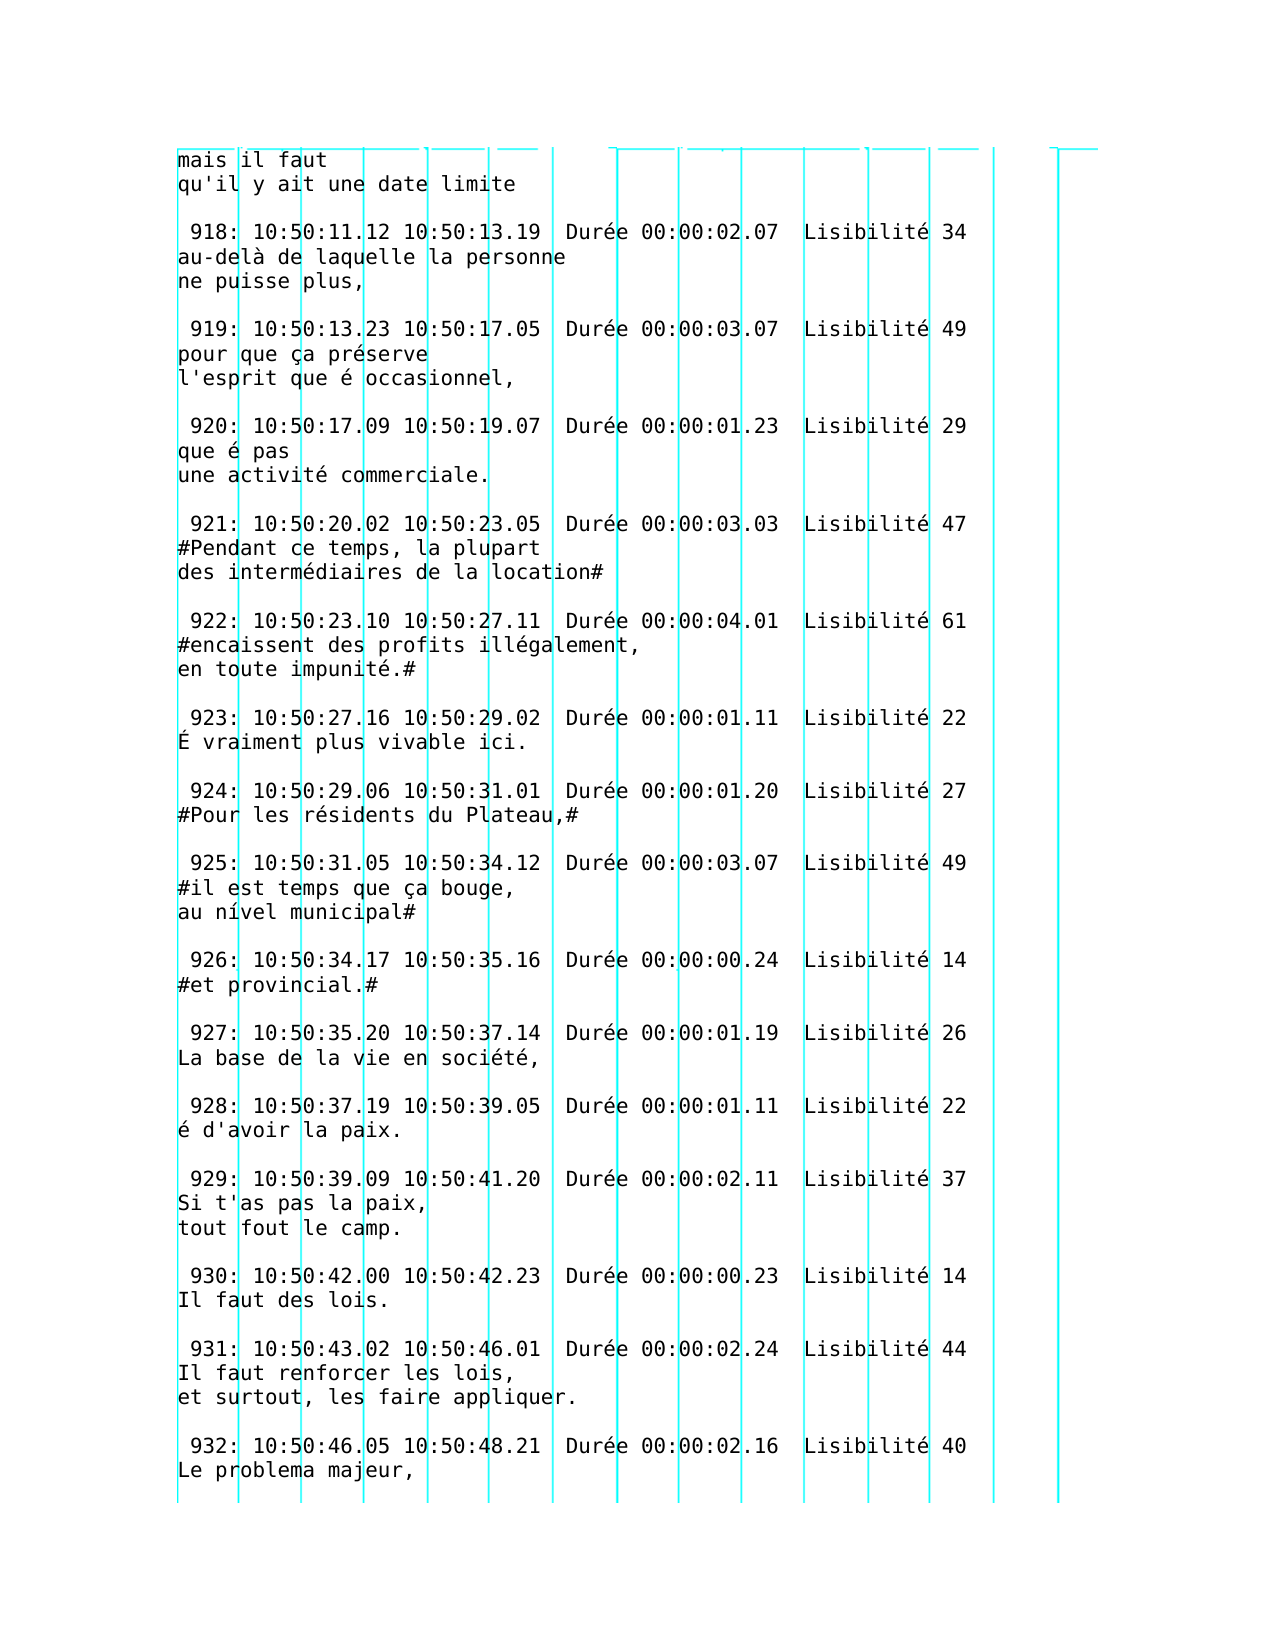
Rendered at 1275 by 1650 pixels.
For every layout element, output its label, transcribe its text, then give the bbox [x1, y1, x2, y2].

text ne puisse plus, [177, 269, 1098, 293]
text en toute impunité.# [177, 657, 1098, 682]
text Il faut des lois. [177, 1288, 1098, 1313]
text 920: 10:50:17.09 10:50:19.07 Durée 00:00:01.23 Lisibilité 29 [177, 414, 1098, 439]
text et surtout, les faire appliquer. [177, 1385, 1098, 1410]
text Le problema majeur, [177, 1458, 1098, 1482]
text 924: 10:50:29.06 10:50:31.01 Durée 00:00:01.20 Lisibilité 27 [177, 779, 1098, 803]
text La base de la vie en société, [177, 1046, 1098, 1070]
text mais il faut [177, 148, 1098, 172]
text 930: 10:50:42.00 10:50:42.23 Durée 00:00:00.23 Lisibilité 14 [177, 1264, 1098, 1288]
text #Pendant ce temps, la plupart [177, 536, 1098, 560]
text l'esprit que é occasionnel, [177, 366, 1098, 390]
text 925: 10:50:31.05 10:50:34.12 Durée 00:00:03.07 Lisibilité 49 [177, 851, 1098, 876]
text 922: 10:50:23.10 10:50:27.11 Durée 00:00:04.01 Lisibilité 61 [177, 609, 1098, 633]
text É vraiment plus vivable ici. [177, 730, 1098, 754]
text une activité commerciale. [177, 463, 1098, 487]
text au-delà de laquelle la personne [177, 245, 1098, 269]
text des intermédiaires de la location# [177, 560, 1098, 584]
text pour que ça préserve [177, 342, 1098, 366]
text #et provincial.# [177, 973, 1098, 997]
text 921: 10:50:20.02 10:50:23.05 Durée 00:00:03.03 Lisibilité 47 [177, 512, 1098, 536]
text #Pour les résidents du Plateau,# [177, 803, 1098, 827]
text #encaissent des profits illégalement, [177, 633, 1098, 657]
text 931: 10:50:43.02 10:50:46.01 Durée 00:00:02.24 Lisibilité 44 [177, 1337, 1098, 1361]
text tout fout le camp. [177, 1216, 1098, 1240]
text 926: 10:50:34.17 10:50:35.16 Durée 00:00:00.24 Lisibilité 14 [177, 948, 1098, 973]
text que é pas [177, 439, 1098, 463]
text 932: 10:50:46.05 10:50:48.21 Durée 00:00:02.16 Lisibilité 40 [177, 1434, 1098, 1458]
text 927: 10:50:35.20 10:50:37.14 Durée 00:00:01.19 Lisibilité 26 [177, 1021, 1098, 1046]
text Il faut renforcer les lois, [177, 1361, 1098, 1385]
text 923: 10:50:27.16 10:50:29.02 Durée 00:00:01.11 Lisibilité 22 [177, 706, 1098, 730]
text #il est temps que ça bouge, [177, 876, 1098, 900]
text é d'avoir la paix. [177, 1118, 1098, 1143]
picture [177, 147, 1098, 1503]
text 918: 10:50:11.12 10:50:13.19 Durée 00:00:02.07 Lisibilité 34 [177, 220, 1098, 245]
text qu'il y ait une date limite [177, 172, 1098, 196]
text Si t'as pas la paix, [177, 1191, 1098, 1216]
text au nível municipal# [177, 900, 1098, 924]
text 919: 10:50:13.23 10:50:17.05 Durée 00:00:03.07 Lisibilité 49 [177, 317, 1098, 342]
text 929: 10:50:39.09 10:50:41.20 Durée 00:00:02.11 Lisibilité 37 [177, 1167, 1098, 1191]
text 928: 10:50:37.19 10:50:39.05 Durée 00:00:01.11 Lisibilité 22 [177, 1094, 1098, 1118]
